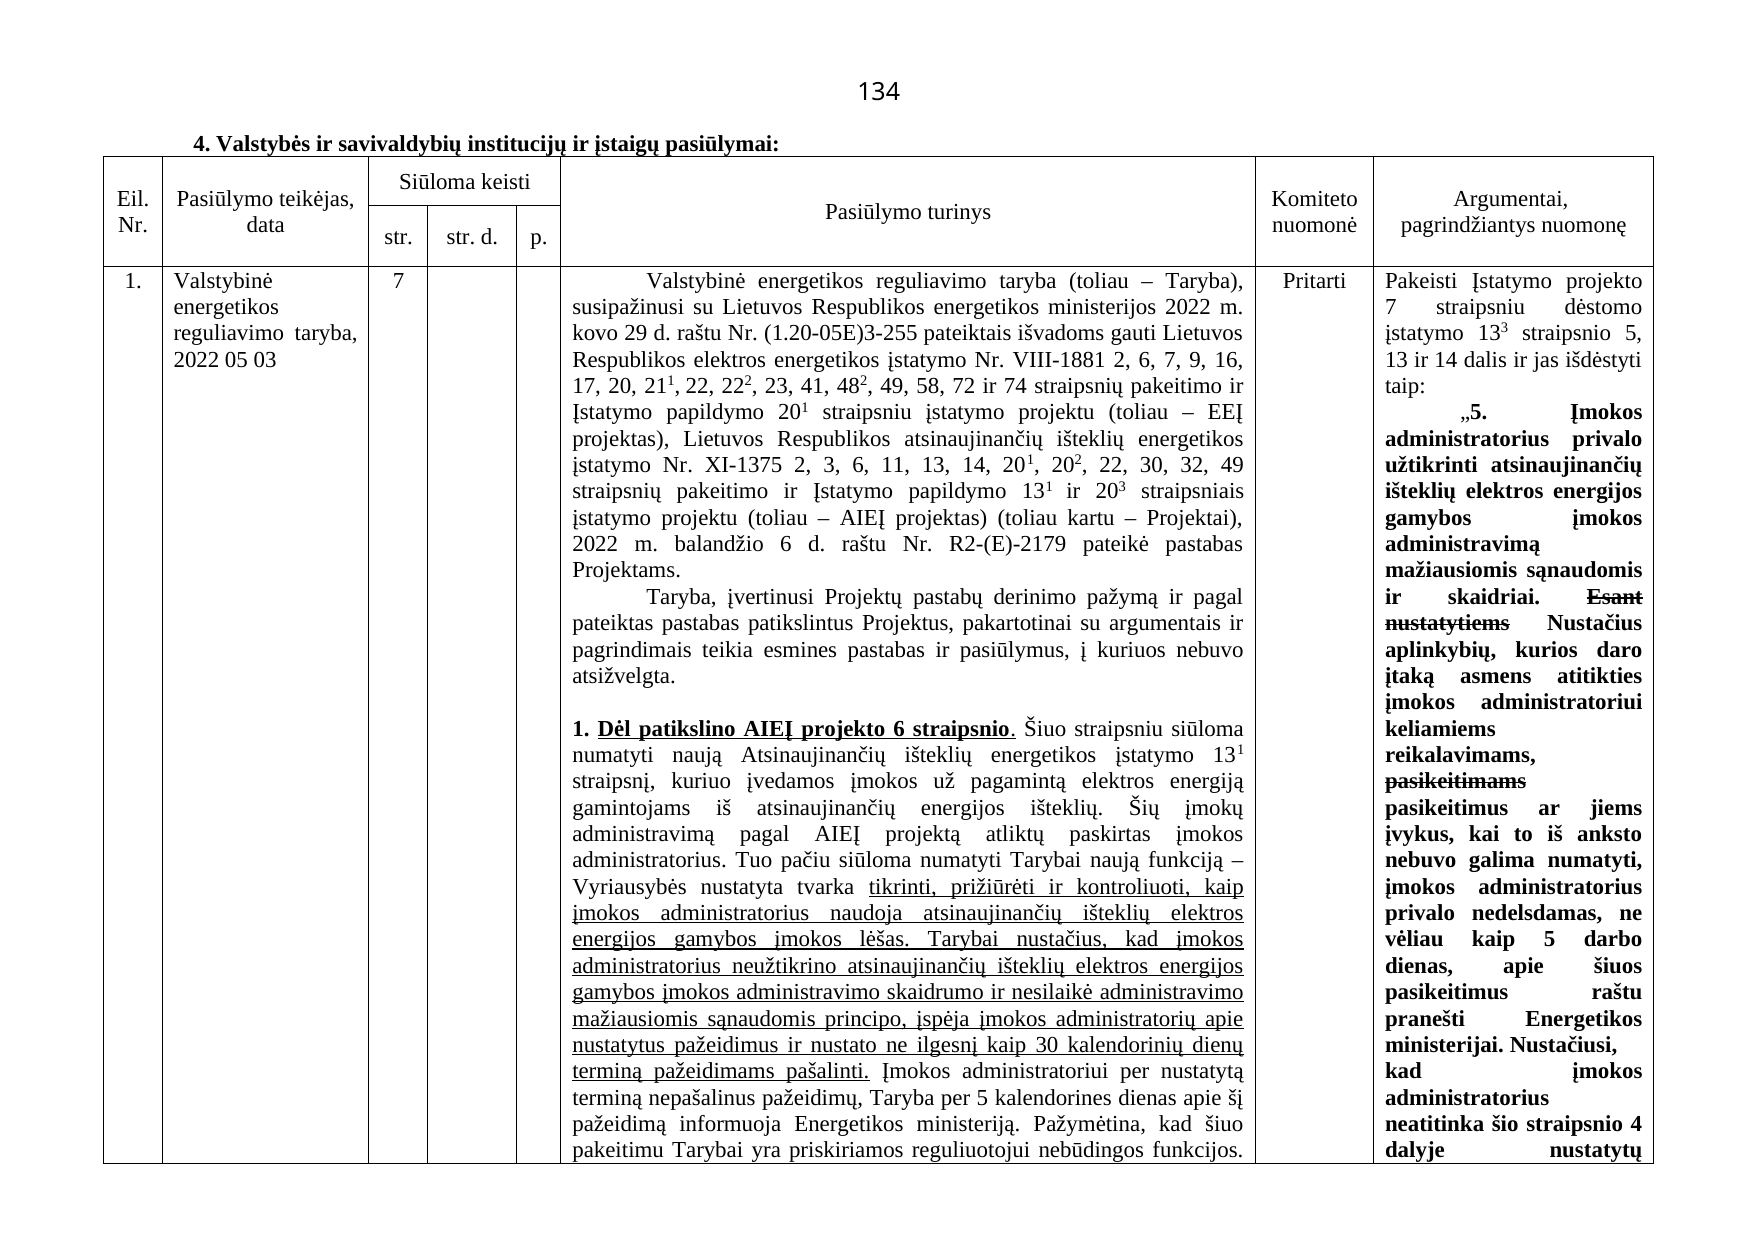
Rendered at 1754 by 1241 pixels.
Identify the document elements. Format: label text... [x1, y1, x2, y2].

table_cell Valstybinė energetikos reguliavimo taryba, 2022 05 03 [163, 267, 368, 1163]
table_header Eil. Nr. [104, 157, 162, 266]
table_cell 7 [369, 267, 427, 1163]
table_header Argumentai, pagrindžiantys nuomonę [1374, 157, 1653, 266]
table_header Pasiūlymo teikėjas, data [163, 157, 368, 266]
table_cell str. [369, 206, 427, 266]
table_header Siūloma keisti [369, 157, 560, 205]
table_cell str. d. [428, 206, 516, 266]
table_cell [517, 267, 560, 1163]
table_cell Valstybinė energetikos reguliavimo taryba (toliau ‒ Taryba), susipažinusi su Lietuvos Respublikos energetikos ministerijos 2022 m. kovo 29 d. raštu Nr. (1.20-05E)3-255 pateiktais išvadoms gauti Lietuvos Respublikos elektros energetikos įstatymo Nr. VIII-1881 2, 6, 7, 9, 16, 17, 20, 211, 22, 222, 23, 41, 482, 49, 58, 72 ir 74 straipsnių pakeitimo ir Įstatymo papildymo 201 straipsniu įstatymo projektu (toliau – EEĮ projektas), Lietuvos Respublikos atsinaujinančių išteklių energetikos įstatymo Nr. XI-1375 2, 3, 6, 11, 13, 14, 201, 202, 22, 30, 32, 49 straipsnių pakeitimo ir Įstatymo papildymo 131 ir 203 straipsniais įstatymo projektu (toliau – AIEĮ projektas) (toliau kartu – Projektai), 2022 m. balandžio 6 d. raštu Nr. R2-(E)-2179 pateikė pastabas Projektams. Taryba, įvertinusi Projektų pastabų derinimo pažymą ir pagal pateiktas pastabas patikslintus Projektus, pakartotinai su argumentais ir pagrindimais teikia esmines pastabas ir pasiūlymus, į kuriuos nebuvo atsižvelgta. 1. Dėl patikslino AIEĮ projekto 6 straipsnio. Šiuo straipsniu siūloma numatyti naują Atsinaujinančių išteklių energetikos įstatymo 131 straipsnį, kuriuo įvedamos įmokos už pagamintą elektros energiją gamintojams iš atsinaujinančių energijos išteklių. Šių įmokų administravimą pagal AIEĮ projektą atliktų paskirtas įmokos administratorius. Tuo pačiu siūloma numatyti Tarybai naują funkciją – Vyriausybės nustatyta tvarka tikrinti, prižiūrėti ir kontroliuoti, kaip įmokos administratorius naudoja atsinaujinančių išteklių elektros energijos gamybos įmokos lėšas. Tarybai nustačius, kad įmokos administratorius neužtikrino atsinaujinančių išteklių elektros energijos gamybos įmokos administravimo skaidrumo ir nesilaikė administravimo mažiausiomis sąnaudomis principo, įspėja įmokos administratorių apie nustatytus pažeidimus ir nustato ne ilgesnį kaip 30 kalendorinių dienų terminą pažeidimams pašalinti. Įmokos administratoriui per nustatytą terminą nepašalinus pažeidimų, Taryba per 5 kalendorines dienas apie šį pažeidimą informuoja Energetikos ministeriją. Pažymėtina, kad šiuo pakeitimu Tarybai yra priskiriamos reguliuotojui nebūdingos funkcijos. [561, 267, 1255, 1163]
table_cell [428, 267, 516, 1163]
table_cell 1. [104, 267, 162, 1163]
table_cell Pakeisti Įstatymo projekto 7 straipsniu dėstomo įstatymo 133 straipsnio 5, 13 ir 14 dalis ir jas išdėstyti taip: „5. Įmokos administratorius privalo užtikrinti atsinaujinančių išteklių elektros energijos gamybos įmokos administravimą mažiausiomis sąnaudomis ir skaidriai. Esant nustatytiems Nustačius aplinkybių, kurios daro įtaką asmens atitikties įmokos administratoriui keliamiems reikalavimams, pasikeitimams pasikeitimus ar jiems įvykus, kai to iš anksto nebuvo galima numatyti, įmokos administratorius privalo nedelsdamas, ne vėliau kaip 5 darbo dienas, apie šiuos pasikeitimus raštu pranešti Energetikos ministerijai. Nustačiusi, kad įmokos administratorius neatitinka šio straipsnio 4 dalyje nustatytų [1374, 267, 1653, 1163]
subtitle 4. Valstybės ir savivaldybių institucijų ir įstaigų pasiūlymai: [118, 130, 1639, 156]
table_cell Pritarti [1256, 267, 1373, 1163]
table_header Komiteto nuomonė [1256, 157, 1373, 266]
table_cell p. [517, 206, 560, 266]
table_header Pasiūlymo turinys [561, 157, 1255, 266]
